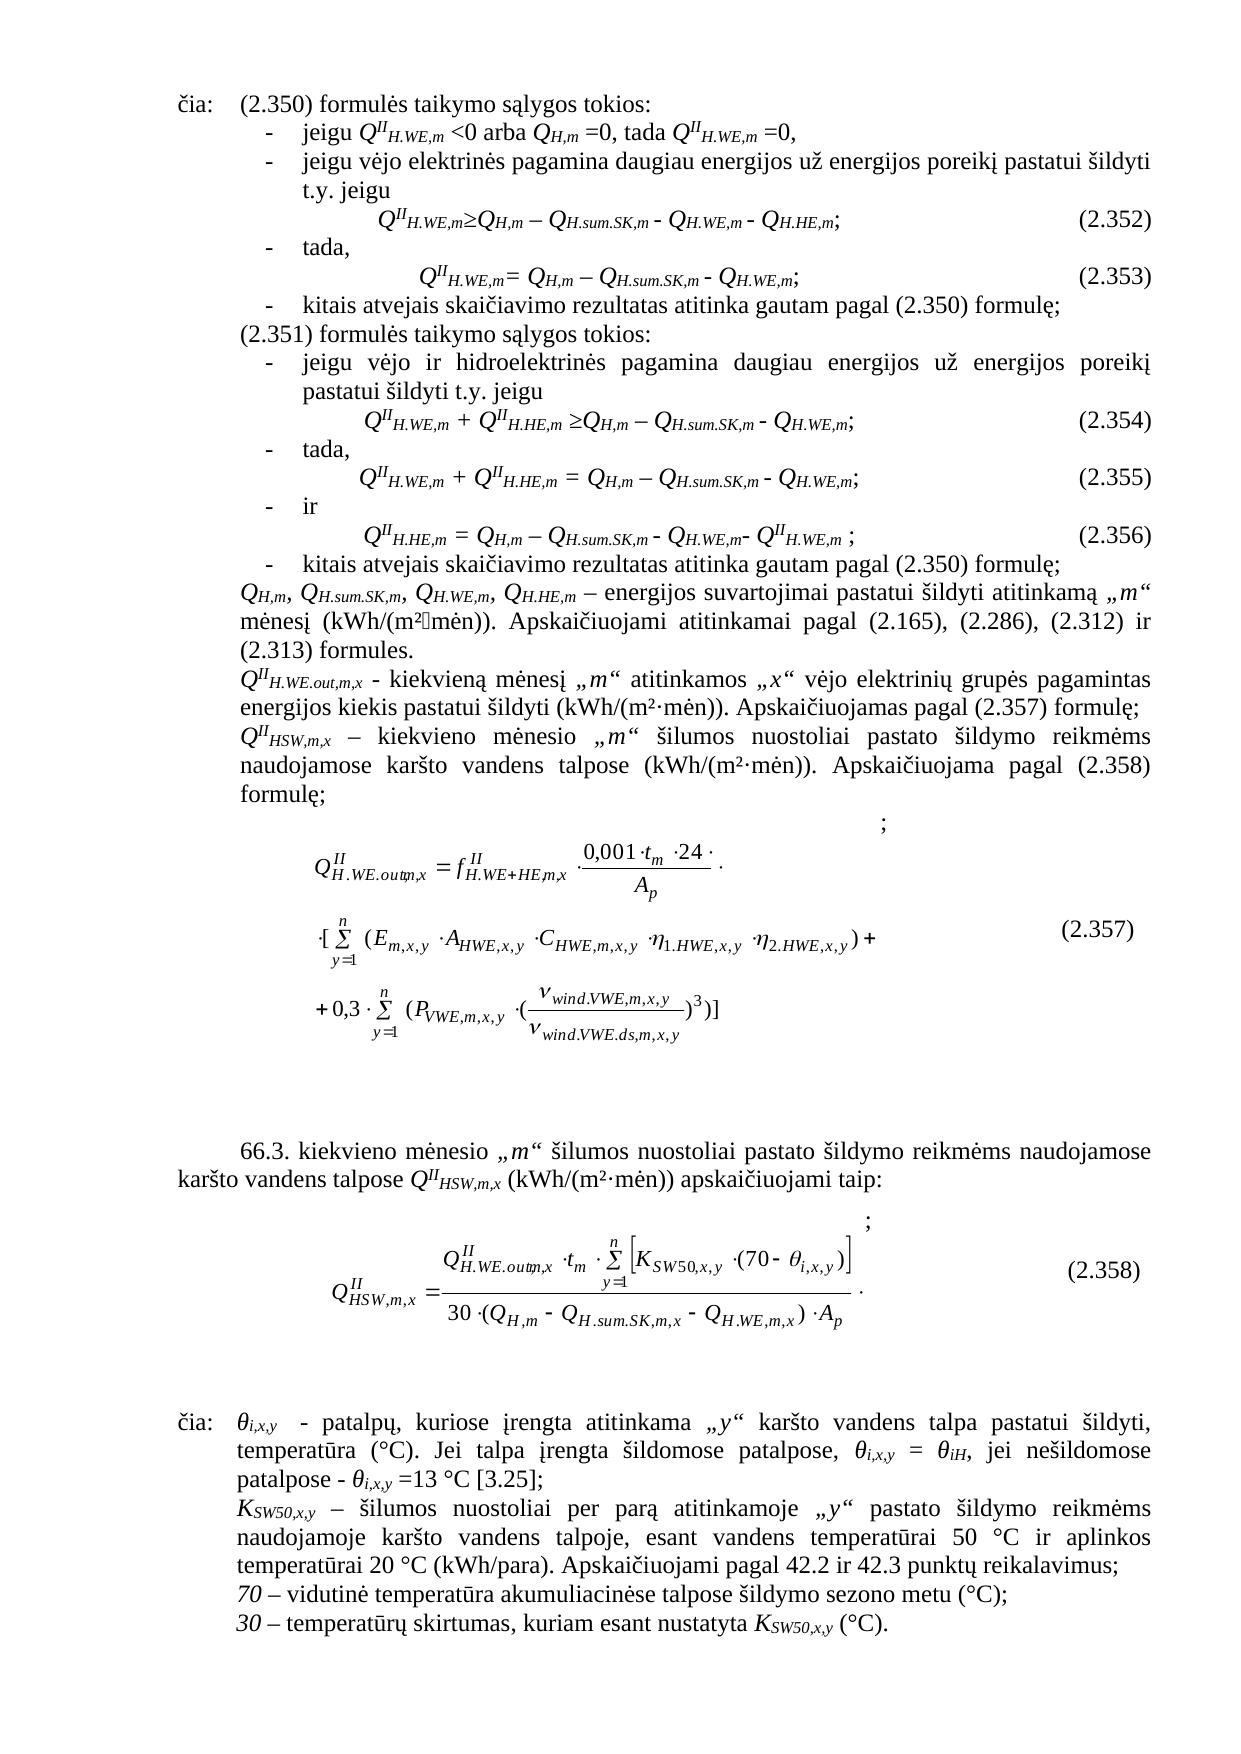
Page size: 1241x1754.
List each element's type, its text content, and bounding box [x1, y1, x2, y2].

text čia: θi,x,y - patalpų, kuriose įrengta atitinkama „y“ karšto vandens talpa pastatui šildyti, temperatūra (°C). Jei talpa įrengta šildomose patalpose, θi,x,y = θiH, jei nešildomose patalpose - θi,x,y =13 °C [3.25]; [177, 1407, 1151, 1493]
table_header (2.358) [1023, 1193, 1151, 1349]
table_header (2.357) [1021, 808, 1151, 1049]
text KSW50,x,y – šilumos nuostoliai per parą atitinkamoje „y“ pastato šildymo reikmėms naudojamoje karšto vandens talpoje, esant vandens temperatūrai 50 °C ir aplinkos temperatūrai 20 °C (kWh/para). Apskaičiuojami pagal 42.2 ir 42.3 punktų reikalavimus; [237, 1493, 1151, 1579]
text 70 – vidutinė temperatūra akumuliacinėse talpose šildymo sezono metu (°C); [237, 1579, 1151, 1608]
table_header QIIH.WE,m= QH,m – QH.sum.SK,m - QH.WE,m; [166, 261, 1052, 290]
table_header QIIH.WE,m≥QH,m – QH.sum.SK,m - QH.WE,m - QH.HE,m; [166, 204, 1052, 232]
table_header (2.354) [1052, 405, 1163, 434]
text (2.351) formulės taikymo sąlygos tokios: [240, 319, 1151, 347]
text QIIHSW,m,x – kiekvieno mėnesio „m“ šilumos nuostoliai pastato šildymo reikmėms naudojamose karšto vandens talpose (kWh/(m²·mėn)). Apskaičiuojama pagal (2.358) formulę; [240, 721, 1151, 807]
text - jeigu vėjo elektrinės pagamina daugiau energijos už energijos poreikį pastatui šildyti t.y. jeigu [265, 146, 1151, 204]
table_header (2.353) [1052, 261, 1163, 290]
text - jeigu vėjo ir hidroelektrinės pagamina daugiau energijos už energijos poreikį pastatui šildyti t.y. jeigu [265, 347, 1151, 405]
text 30 – temperatūrų skirtumas, kuriam esant nustatyta KSW50,x,y (°C). [177, 1608, 1151, 1637]
table_header (2.352) [1052, 204, 1163, 232]
table_header ; [177, 1193, 1023, 1349]
text QH,m, QH.sum.SK,m, QH.WE,m, QH.HE,m – energijos suvartojimai pastatui šildyti atitinkamą „m“ mėnesį (kWh/(m²mėn)). Apskaičiuojami atitinkamai pagal (2.165), (2.286), (2.312) ir (2.313) formules. [240, 577, 1151, 664]
text - jeigu QIIH.WE,m <0 arba QH,m =0, tada QIIH.WE,m =0, [265, 117, 1151, 146]
table_header (2.356) [1052, 520, 1163, 549]
text - ir [265, 491, 1151, 520]
table_header QIIH.HE,m = QH,m – QH.sum.SK,m - QH.WE,m- QIIH.WE,m ; [166, 520, 1052, 549]
table_header QIIH.WE,m + QIIH.HE,m ≥QH,m – QH.sum.SK,m - QH.WE,m; [166, 405, 1052, 434]
table_header QIIH.WE,m + QIIH.HE,m = QH,m – QH.sum.SK,m - QH.WE,m; [166, 463, 1052, 491]
table_header (2.355) [1052, 463, 1163, 491]
text - tada, [265, 434, 1151, 462]
table_header ; [177, 808, 1021, 1049]
text 66.3. kiekvieno mėnesio „m“ šilumos nuostoliai pastato šildymo reikmėms naudojamose karšto vandens talpose QIIHSW,m,x (kWh/(m²·mėn)) apskaičiuojami taip: [177, 1136, 1151, 1193]
text čia: (2.350) formulės taikymo sąlygos tokios: [177, 89, 1151, 117]
text QIIH.WE.out,m,x - kiekvieną mėnesį „m“ atitinkamos „x“ vėjo elektrinių grupės pagamintas energijos kiekis pastatui šildyti (kWh/(m²·mėn)). Apskaičiuojamas pagal (2.357) formulę; [240, 664, 1151, 721]
text - kitais atvejais skaičiavimo rezultatas atitinka gautam pagal (2.350) formulę; [265, 549, 1151, 577]
text - tada, [265, 232, 1151, 261]
text - kitais atvejais skaičiavimo rezultatas atitinka gautam pagal (2.350) formulę; [265, 290, 1151, 319]
